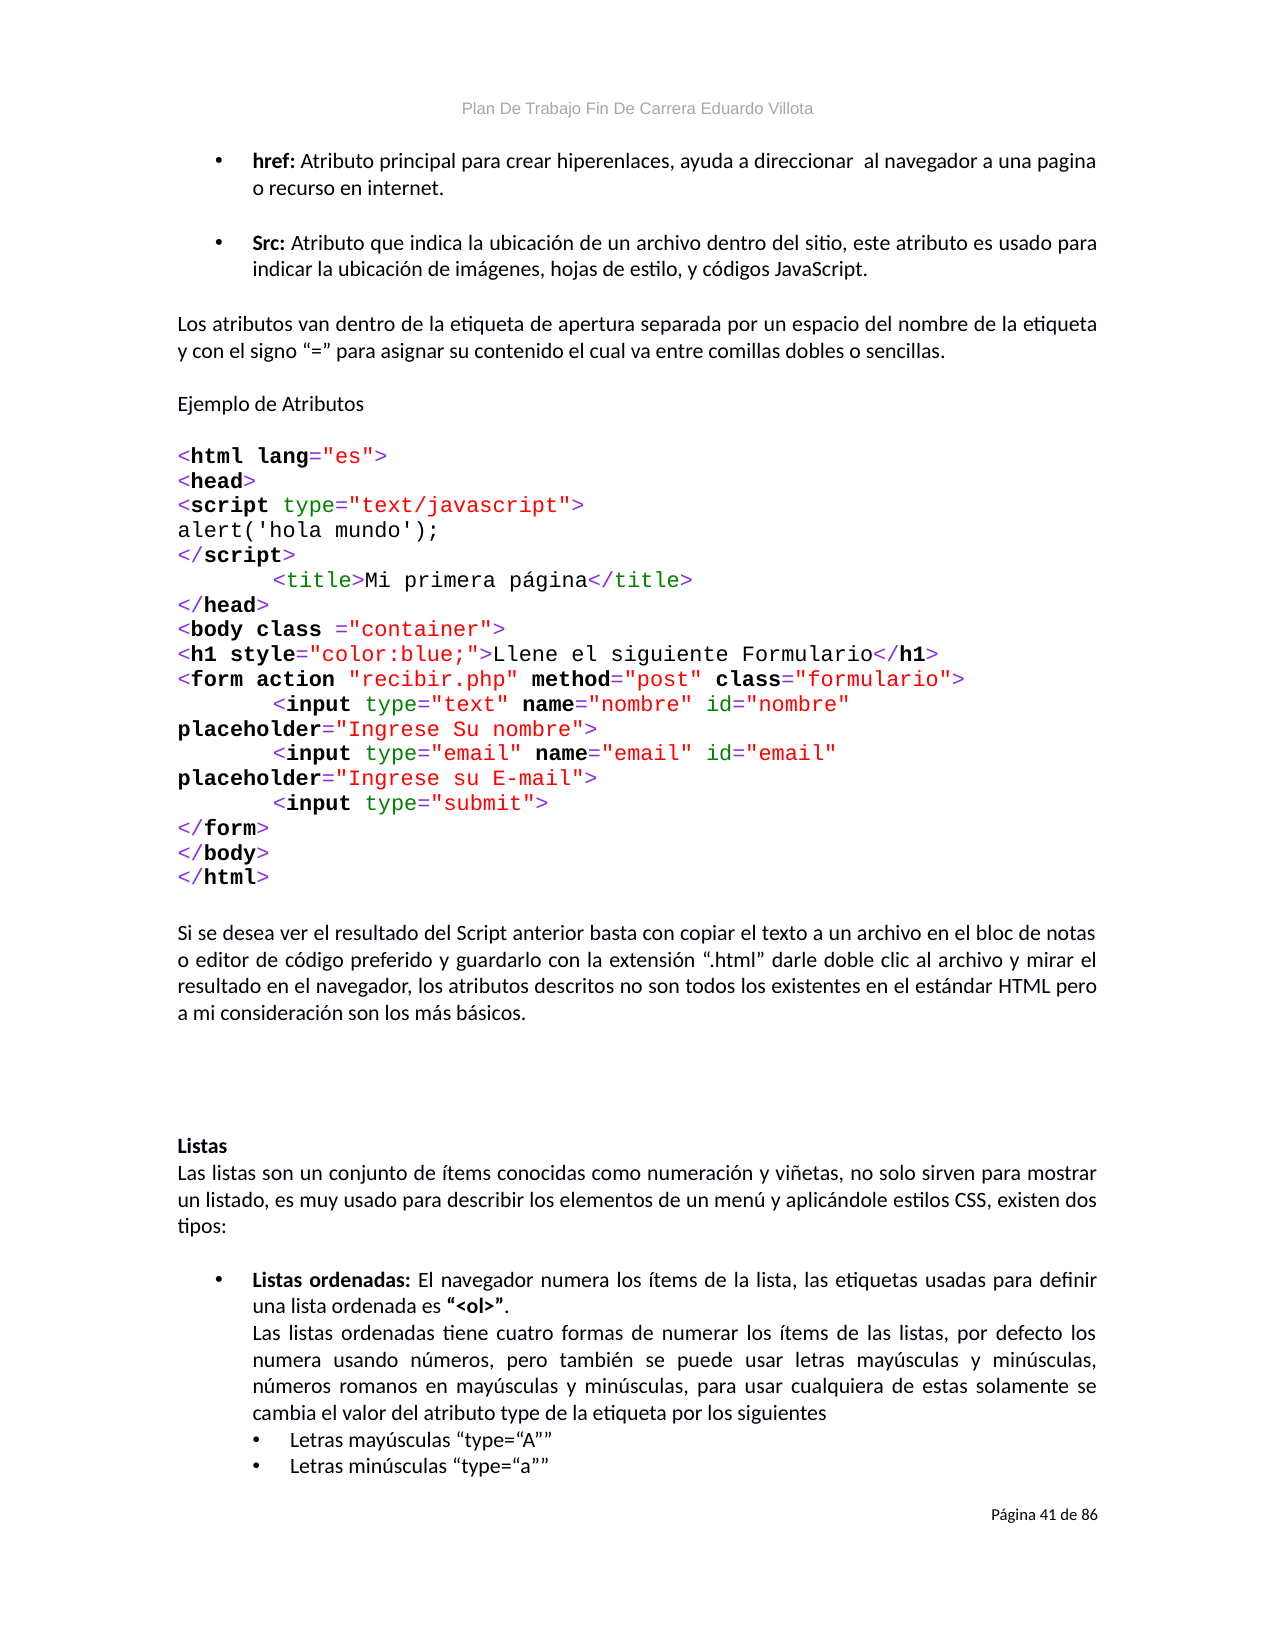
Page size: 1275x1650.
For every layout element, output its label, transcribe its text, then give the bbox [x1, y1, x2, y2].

text <html lang="es"> [177, 445, 1098, 470]
list Listas ordenadas: El navegador numera los ítems de la lista, las etiquetas usadas para definir una lista ordenada es “<ol>”. [215, 1266, 1098, 1319]
text <title>Mi primera página</title> [177, 569, 1098, 594]
text </html> [177, 866, 1098, 891]
text <h1 style="color:blue;">Llene el siguiente Formulario</h1> [177, 643, 1098, 668]
text Ejemplo de Atributos [177, 390, 1098, 417]
list Src: Atributo que indica la ubicación de un archivo dentro del sitio, este atributo es usado para indicar la ubicación de imágenes, hojas de estilo, y códigos JavaScript. [215, 229, 1098, 282]
text Listas [177, 1133, 1098, 1159]
text <body class ="container"> [177, 618, 1098, 643]
text <script type="text/javascript"> [177, 494, 1098, 519]
text <form action "recibir.php" method="post" class="formulario"> [177, 668, 1098, 693]
list Letras minúsculas “type=“a”” [252, 1453, 1098, 1479]
text </body> [177, 842, 1098, 866]
text alert('hola mundo'); [177, 519, 1098, 544]
list Las listas ordenadas tiene cuatro formas de numerar los ítems de las listas, por defecto los numera usando números, pero también se puede usar letras mayúsculas y minúsculas, números romanos en mayúsculas y minúsculas, para usar cualquiera de estas solamente se cambia el valor del atributo type de la etiqueta por los siguientes [215, 1319, 1098, 1426]
text <input type="submit"> [177, 792, 1098, 817]
text <input type="email" name="email" id="email" placeholder="Ingrese su E-mail"> [177, 742, 1098, 792]
text </form> [177, 817, 1098, 842]
text <head> [177, 470, 1098, 494]
text <input type="text" name="nombre" id="nombre" placeholder="Ingrese Su nombre"> [177, 693, 1098, 742]
text Las listas son un conjunto de ítems conocidas como numeración y viñetas, no solo sirven para mostrar un listado, es muy usado para describir los elementos de un menú y aplicándole estilos CSS, existen dos tipos: [177, 1159, 1098, 1239]
list href: Atributo principal para crear hiperenlaces, ayuda a direccionar al navegador a una pagina o recurso en internet. [215, 148, 1098, 201]
text </script> [177, 544, 1098, 569]
text Si se desea ver el resultado del Script anterior basta con copiar el texto a un archivo en el bloc de notas o editor de código preferido y guardarlo con la extensión “.html” darle doble clic al archivo y mirar el resultado en el navegador, los atributos descritos no son todos los existentes en el estándar HTML pero a mi consideración son los más básicos. [177, 919, 1098, 1026]
text </head> [177, 594, 1098, 618]
list Letras mayúsculas “type=“A”” [252, 1426, 1098, 1453]
text Los atributos van dentro de la etiqueta de apertura separada por un espacio del nombre de la etiqueta y con el signo “=” para asignar su contenido el cual va entre comillas dobles o sencillas. [177, 310, 1098, 364]
